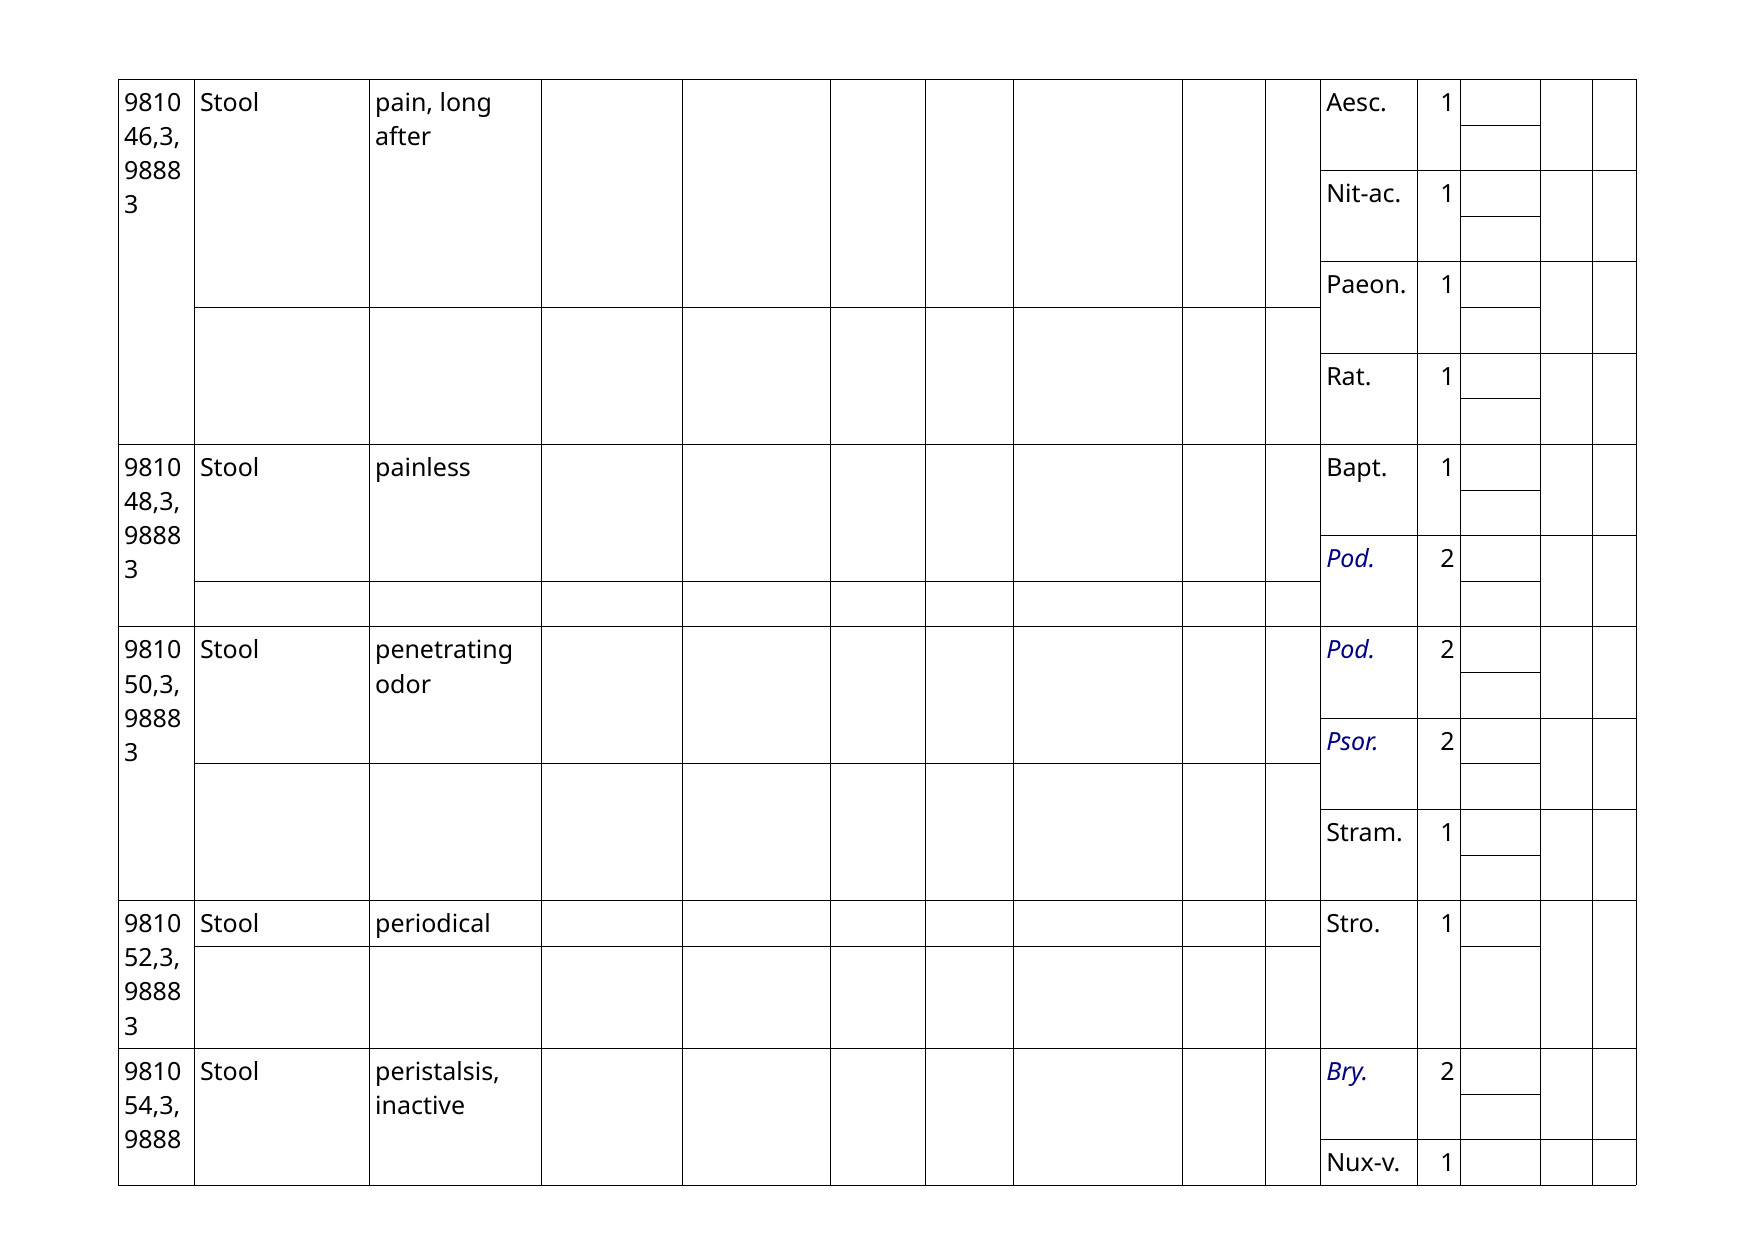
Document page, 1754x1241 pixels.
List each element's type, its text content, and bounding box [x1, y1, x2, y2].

table_cell [1593, 536, 1636, 626]
table_cell [542, 80, 682, 307]
table_cell [1541, 536, 1592, 626]
table_cell [1461, 1095, 1540, 1139]
table_cell [926, 582, 1013, 626]
table_cell Stool [195, 445, 369, 581]
table_cell [1541, 445, 1592, 535]
table_cell [1593, 171, 1636, 261]
table_cell [683, 764, 830, 900]
table_cell [1593, 80, 1636, 170]
table_cell peristalsis, inactive [370, 1049, 541, 1185]
table_cell [683, 901, 830, 946]
table_cell [1593, 901, 1636, 1048]
table_cell [195, 582, 369, 626]
table_cell [1541, 171, 1592, 261]
table_cell 981050,3,98883 [119, 627, 194, 900]
table_cell [1593, 354, 1636, 444]
table_cell 981046,3,98883 [119, 80, 194, 444]
table_cell [1183, 901, 1265, 946]
table_cell [542, 627, 682, 763]
table_cell [926, 764, 1013, 900]
table_cell [1266, 947, 1320, 1048]
table_cell [1266, 764, 1320, 900]
table_cell [1593, 445, 1636, 535]
table_cell [195, 764, 369, 900]
table_cell [1541, 719, 1592, 809]
table_cell [926, 1049, 1013, 1185]
table_cell [370, 308, 541, 444]
table_cell [1014, 80, 1182, 307]
table_cell [542, 901, 682, 946]
table_cell [831, 1049, 925, 1185]
table_cell 981048,3,98883 [119, 445, 194, 626]
table_cell [195, 308, 369, 444]
table_cell [1461, 80, 1540, 124]
table_cell [831, 627, 925, 763]
table_cell 1 [1418, 810, 1460, 900]
table_cell [926, 947, 1013, 1048]
table_cell [926, 445, 1013, 581]
table_cell [1183, 1049, 1265, 1185]
table_cell [831, 901, 925, 946]
table_cell [1266, 627, 1320, 763]
table_cell [1014, 582, 1182, 626]
table_cell 2 [1418, 1049, 1460, 1139]
table_cell [370, 582, 541, 626]
table_cell [1461, 399, 1540, 444]
table_cell [1266, 445, 1320, 581]
table_cell [1183, 80, 1265, 307]
table_cell [1461, 719, 1540, 763]
table_cell [1593, 627, 1636, 718]
table_cell 2 [1418, 719, 1460, 809]
table_cell [1461, 582, 1540, 626]
table_cell [542, 947, 682, 1048]
table_cell [1461, 673, 1540, 718]
table_cell [1461, 262, 1540, 307]
table_cell [1461, 856, 1540, 900]
table_cell [926, 627, 1013, 763]
table_cell Bry. [1321, 1049, 1417, 1139]
table_cell [683, 947, 830, 1048]
table_cell [926, 308, 1013, 444]
table_cell [1183, 582, 1265, 626]
table_cell [1014, 764, 1182, 900]
table_cell [1593, 1140, 1636, 1185]
table_cell 1 [1418, 354, 1460, 444]
table_cell [1266, 80, 1320, 307]
table_cell 1 [1418, 1140, 1460, 1185]
table_cell [1183, 764, 1265, 900]
table_cell [683, 80, 830, 307]
table_cell [1541, 80, 1592, 170]
table_cell Psor. [1321, 719, 1417, 809]
table_cell Nux-v. [1321, 1140, 1417, 1185]
table_cell [1266, 1049, 1320, 1185]
table_cell [1593, 810, 1636, 900]
table_cell [1541, 810, 1592, 900]
table_cell [1461, 901, 1540, 946]
table_cell [370, 764, 541, 900]
table_cell [1541, 901, 1592, 1048]
table_cell 1 [1418, 901, 1460, 1048]
table_cell [542, 582, 682, 626]
table_cell 2 [1418, 627, 1460, 718]
table_cell Stro. [1321, 901, 1417, 1048]
table_cell penetrating odor [370, 627, 541, 763]
table_cell [1266, 901, 1320, 946]
table_cell 1 [1418, 171, 1460, 261]
table_cell [831, 308, 925, 444]
table_cell Pod. [1321, 627, 1417, 718]
table_cell [1461, 126, 1540, 170]
table_cell [1593, 1049, 1636, 1139]
table_cell [370, 947, 541, 1048]
table_cell 981052,3,98883 [119, 901, 194, 1048]
table_cell [542, 445, 682, 581]
table_cell [1461, 171, 1540, 216]
table_cell [1014, 627, 1182, 763]
table_cell [683, 582, 830, 626]
table_cell 1 [1418, 80, 1460, 170]
table_cell painless [370, 445, 541, 581]
table_cell [1183, 308, 1265, 444]
table_cell [683, 445, 830, 581]
table_cell [831, 80, 925, 307]
table_cell [1541, 627, 1592, 718]
table_cell [683, 627, 830, 763]
table_cell [926, 901, 1013, 946]
table_cell 981054,3,9888 [119, 1049, 194, 1185]
table_cell [1461, 1140, 1540, 1185]
table_cell [1541, 262, 1592, 353]
table_cell [1014, 308, 1182, 444]
table_cell 2 [1418, 536, 1460, 626]
table_cell [831, 947, 925, 1048]
table_cell Pod. [1321, 536, 1417, 626]
table_cell [1461, 947, 1540, 1048]
table_cell [1014, 445, 1182, 581]
table_cell Stool [195, 80, 369, 307]
table_cell 1 [1418, 445, 1460, 535]
table_cell [1183, 445, 1265, 581]
table_cell [1461, 810, 1540, 854]
table_cell periodical [370, 901, 541, 946]
table_cell Stram. [1321, 810, 1417, 900]
table_cell [1461, 354, 1540, 398]
table_cell [683, 1049, 830, 1185]
table_cell [1461, 308, 1540, 353]
table_cell Nit-ac. [1321, 171, 1417, 261]
table_cell [1014, 901, 1182, 946]
table_cell [1183, 627, 1265, 763]
table_cell [1014, 947, 1182, 1048]
table_cell [1541, 1049, 1592, 1139]
table_cell [542, 1049, 682, 1185]
table_cell [1593, 719, 1636, 809]
table_cell [1461, 445, 1540, 489]
table_cell [195, 947, 369, 1048]
table_cell [1593, 262, 1636, 353]
table_cell [1461, 491, 1540, 535]
table_cell 1 [1418, 262, 1460, 353]
table_cell [926, 80, 1013, 307]
table_cell [1461, 764, 1540, 809]
table_cell [831, 764, 925, 900]
table_cell [1461, 536, 1540, 581]
table_cell Bapt. [1321, 445, 1417, 535]
table_cell [831, 445, 925, 581]
table_cell Aesc. [1321, 80, 1417, 170]
table_cell [1183, 947, 1265, 1048]
table_cell Rat. [1321, 354, 1417, 444]
table_cell Stool [195, 901, 369, 946]
table_cell pain, long after [370, 80, 541, 307]
table_cell [1461, 627, 1540, 672]
table_cell [1014, 1049, 1182, 1185]
table_cell [1461, 217, 1540, 261]
table_cell [683, 308, 830, 444]
table_cell [1461, 1049, 1540, 1093]
table_cell [1541, 354, 1592, 444]
table_cell [542, 764, 682, 900]
table_cell [542, 308, 682, 444]
table_cell [1266, 308, 1320, 444]
table_cell [1541, 1140, 1592, 1185]
table_cell [1266, 582, 1320, 626]
table_cell Stool [195, 1049, 369, 1185]
table_cell [831, 582, 925, 626]
table_cell Stool [195, 627, 369, 763]
table_cell Paeon. [1321, 262, 1417, 353]
